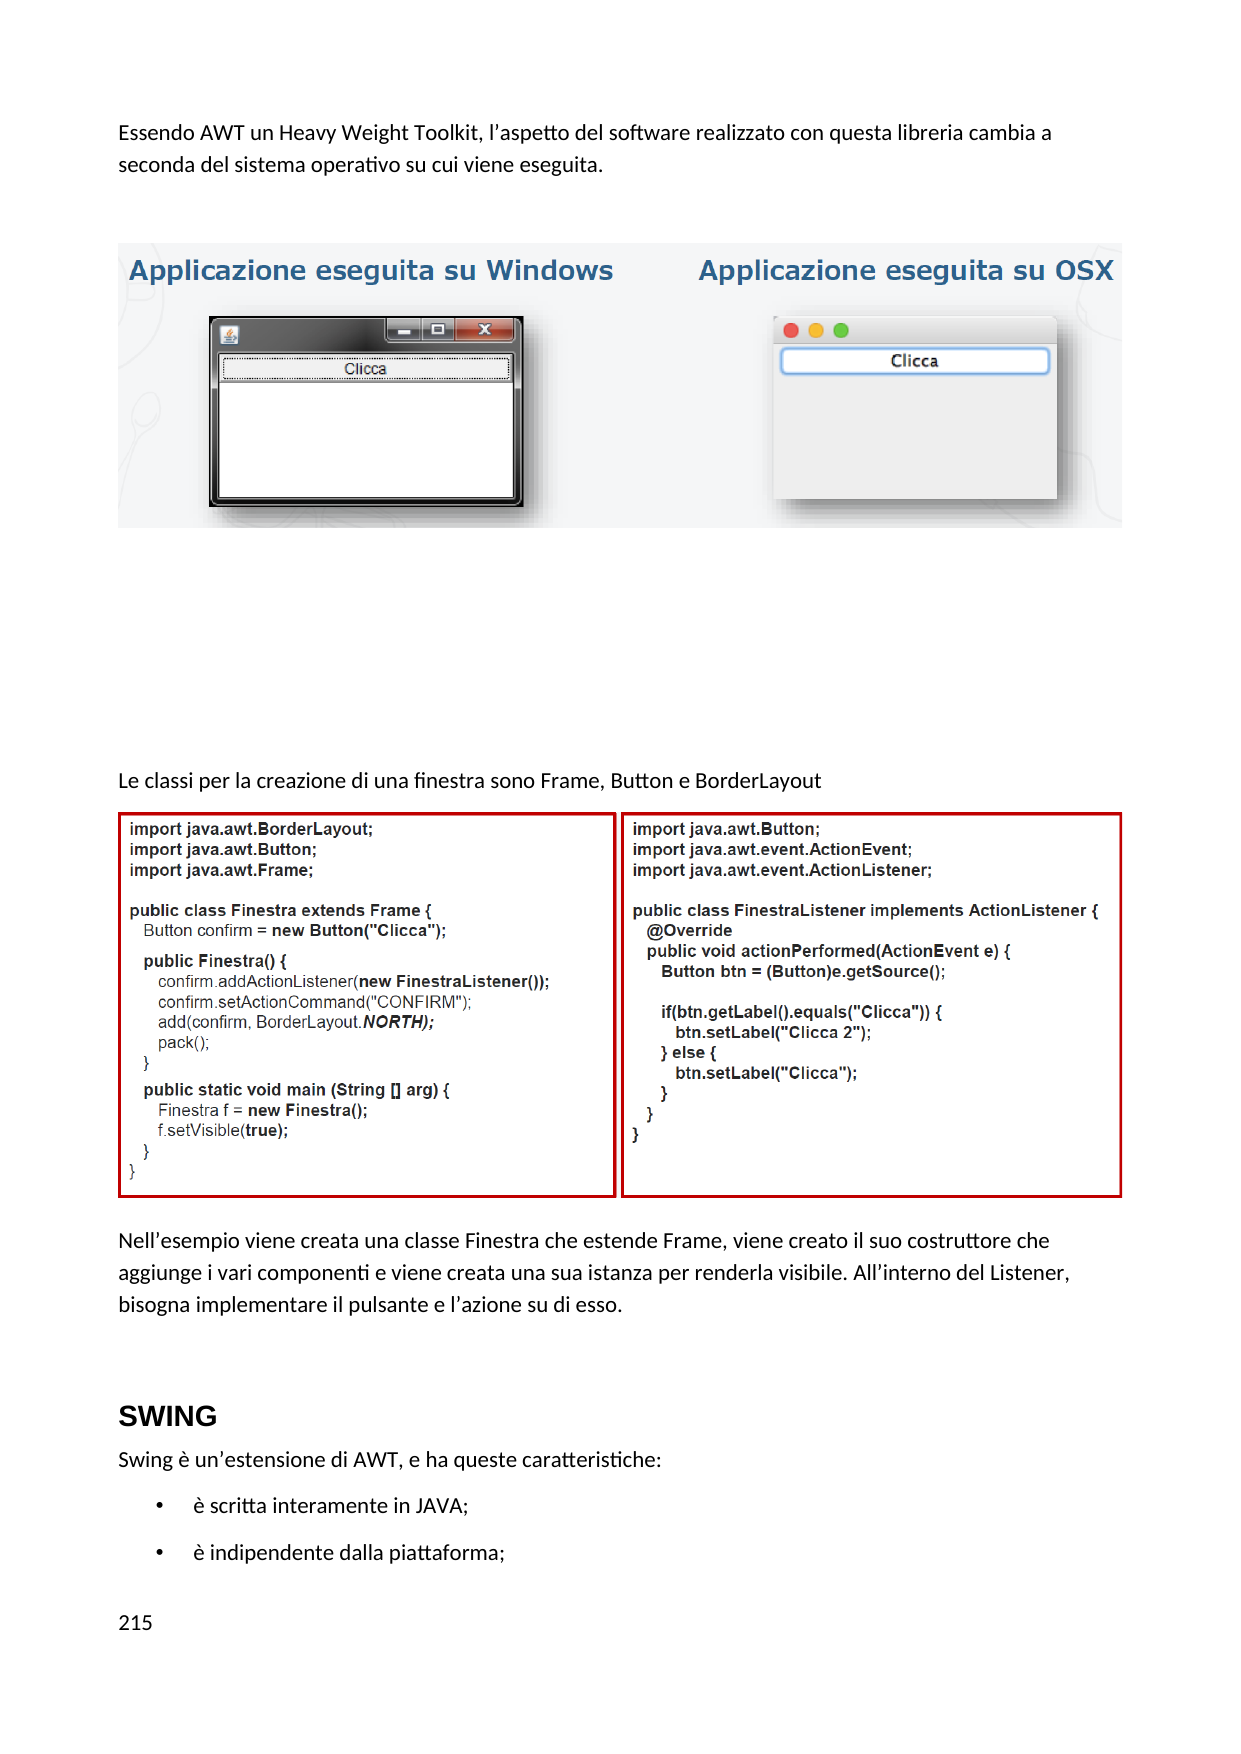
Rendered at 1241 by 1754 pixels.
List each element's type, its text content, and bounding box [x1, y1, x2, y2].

picture [118, 243, 1123, 528]
list è scritta interamente in JAVA; [156, 1491, 1122, 1519]
text Nell’esempio viene creata una classe Finestra che estende Frame, viene creato il suo costruttore che aggiunge i vari componenti e viene creata una sua istanza per renderla visibile. All’interno del Listener, bisogna implementare il pulsante e l’azione su di esso. [118, 1226, 1122, 1318]
text Swing è un’estensione di AWT, e ha queste caratteristiche: [118, 1445, 1122, 1473]
picture [118, 812, 1123, 1198]
text Le classi per la creazione di una finestra sono Frame, Button e BorderLayout [118, 766, 1122, 794]
subtitle SWING [118, 1398, 1122, 1432]
text Essendo AWT un Heavy Weight Toolkit, l’aspetto del software realizzato con questa libreria cambia a seconda del sistema operativo su cui viene eseguita. [118, 118, 1122, 178]
list è indipendente dalla piattaforma; [156, 1538, 1122, 1566]
